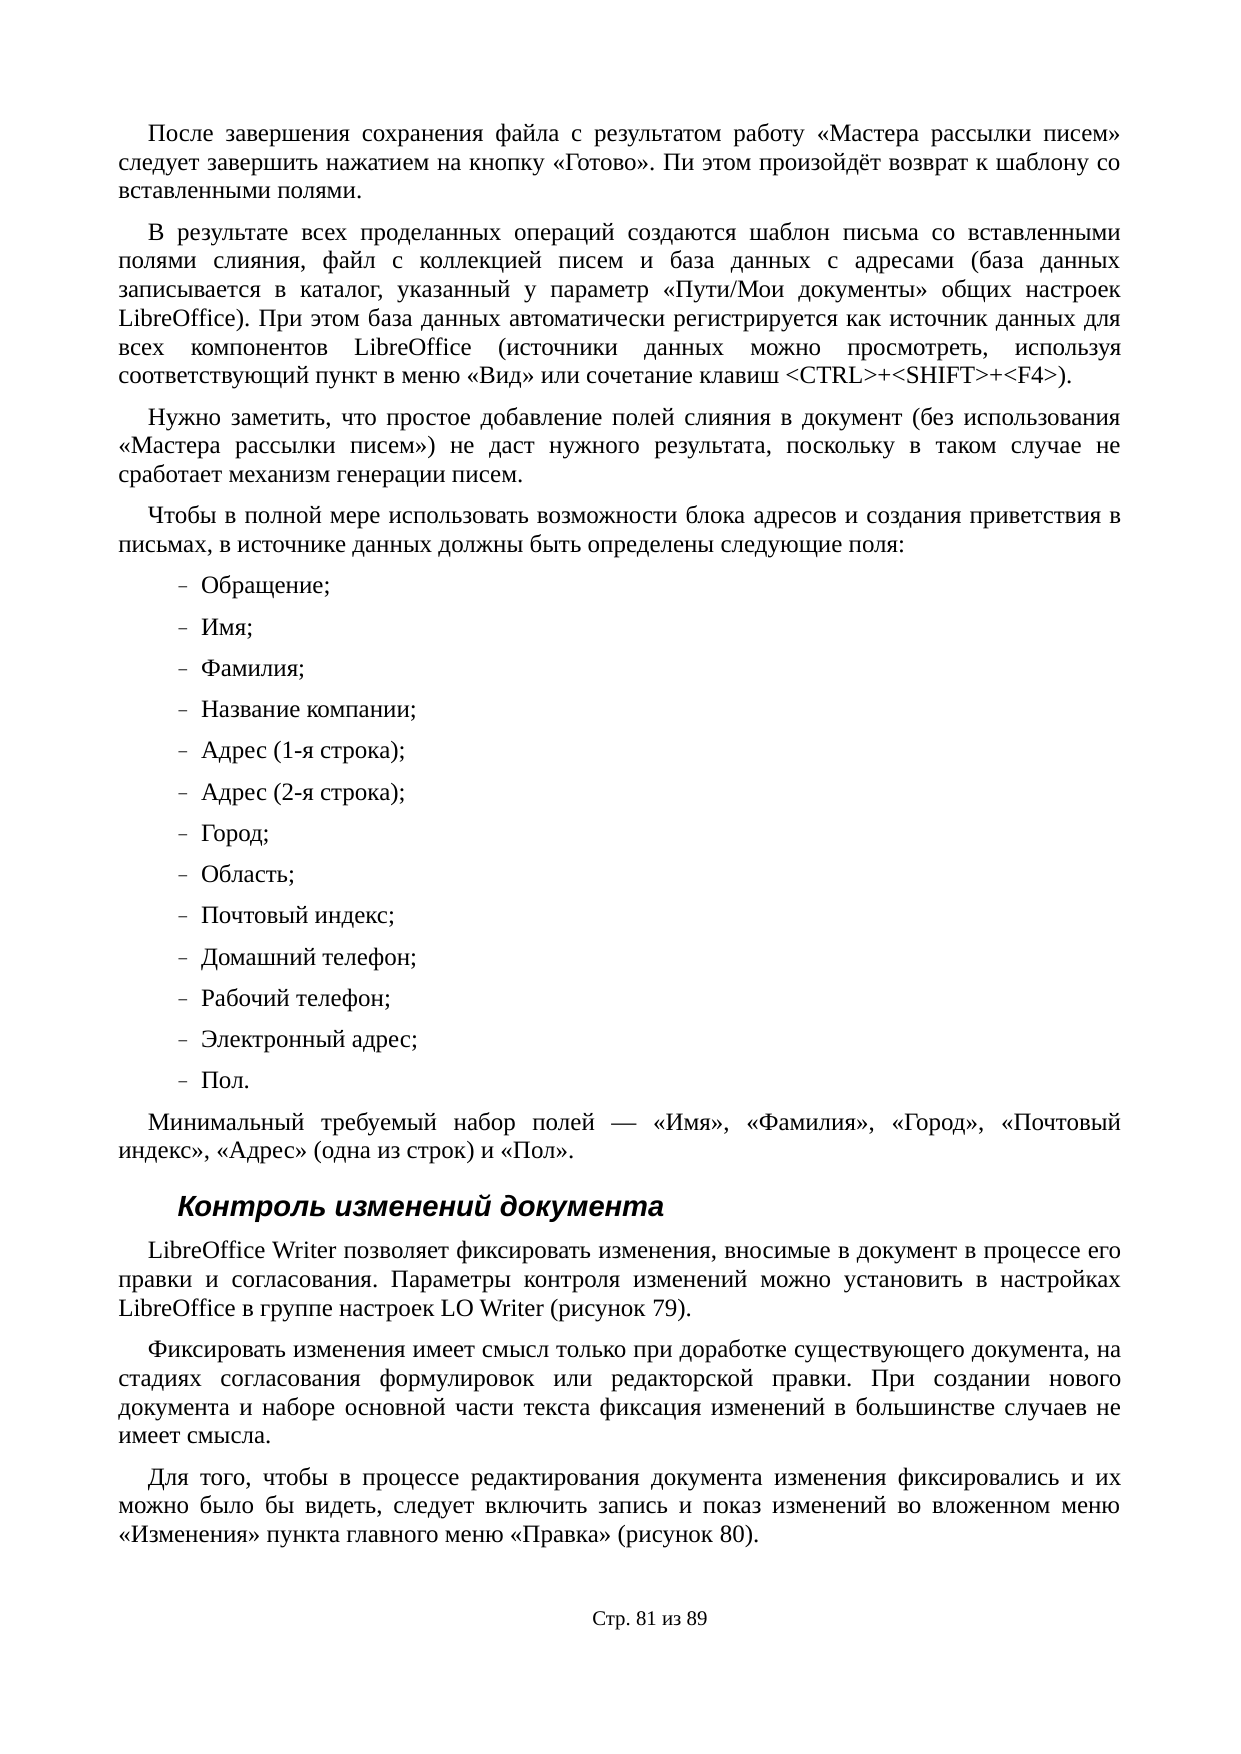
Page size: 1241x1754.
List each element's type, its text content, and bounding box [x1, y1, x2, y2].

text Для того, чтобы в процессе редактирования документа изменения фиксировались и их можно было бы видеть, следует включить запись и показ изменений во вложенном меню «Изменения» пункта главного меню «Правка» (рисунок 80). [118, 1462, 1122, 1548]
text Фиксировать изменения имеет смысл только при доработке существующего документа, на стадиях согласования формулировок или редакторской правки. При создании нового документа и наборе основной части текста фиксация изменений в большинстве случаев не имеет смысла. [118, 1334, 1122, 1449]
list Имя; [177, 612, 1122, 641]
list Электронный адрес; [177, 1024, 1122, 1053]
text Чтобы в полной мере использовать возможности блока адресов и создания приветствия в письмах, в источнике данных должны быть определены следующие поля: [118, 501, 1122, 558]
text Минимальный требуемый набор полей — «Имя», «Фамилия», «Город», «Почтовый индекс», «Адрес» (одна из строк) и «Пол». [118, 1107, 1122, 1164]
text Нужно заметить, что простое добавление полей слияния в документ (без использования «Мастера рассылки писем») не даст нужного результата, поскольку в таком случае не сработает механизм генерации писем. [118, 402, 1122, 488]
list Пол. [177, 1066, 1122, 1094]
list Область; [177, 859, 1122, 888]
list Адрес (1-я строка); [177, 736, 1122, 764]
list Фамилия; [177, 653, 1122, 682]
text В результате всех проделанных операций создаются шаблон письма со вставленными полями слияния, файл с коллекцией писем и база данных с адресами (база данных записывается в каталог, указанный у параметр «Пути/Мои документы» общих настроек LibreOffice). При этом база данных автоматически регистрируется как источник данных для всех компонентов LibreOffice (источники данных можно просмотреть, используя соответствующий пункт в меню «Вид» или сочетание клавиш <CTRL>+<SHIFT>+<F4>). [118, 217, 1122, 389]
list Название компании; [177, 694, 1122, 723]
list Обращение; [177, 571, 1122, 599]
list Рабочий телефон; [177, 983, 1122, 1012]
list Почтовый индекс; [177, 901, 1122, 929]
text LibreOffice Writer позволяет фиксировать изменения, вносимые в документ в процессе его правки и согласования. Параметры контроля изменений можно установить в настройках LibreOffice в группе настроек LO Writer (рисунок 79). [118, 1235, 1122, 1322]
subtitle Контроль изменений документа [118, 1189, 1122, 1223]
text После завершения сохранения файла с результатом работу «Мастера рассылки писем» следует завершить нажатием на кнопку «Готово». Пи этом произойдёт возврат к шаблону со вставленными полями. [118, 118, 1122, 204]
list Город; [177, 818, 1122, 847]
list Домашний телефон; [177, 942, 1122, 971]
list Адрес (2-я строка); [177, 777, 1122, 806]
